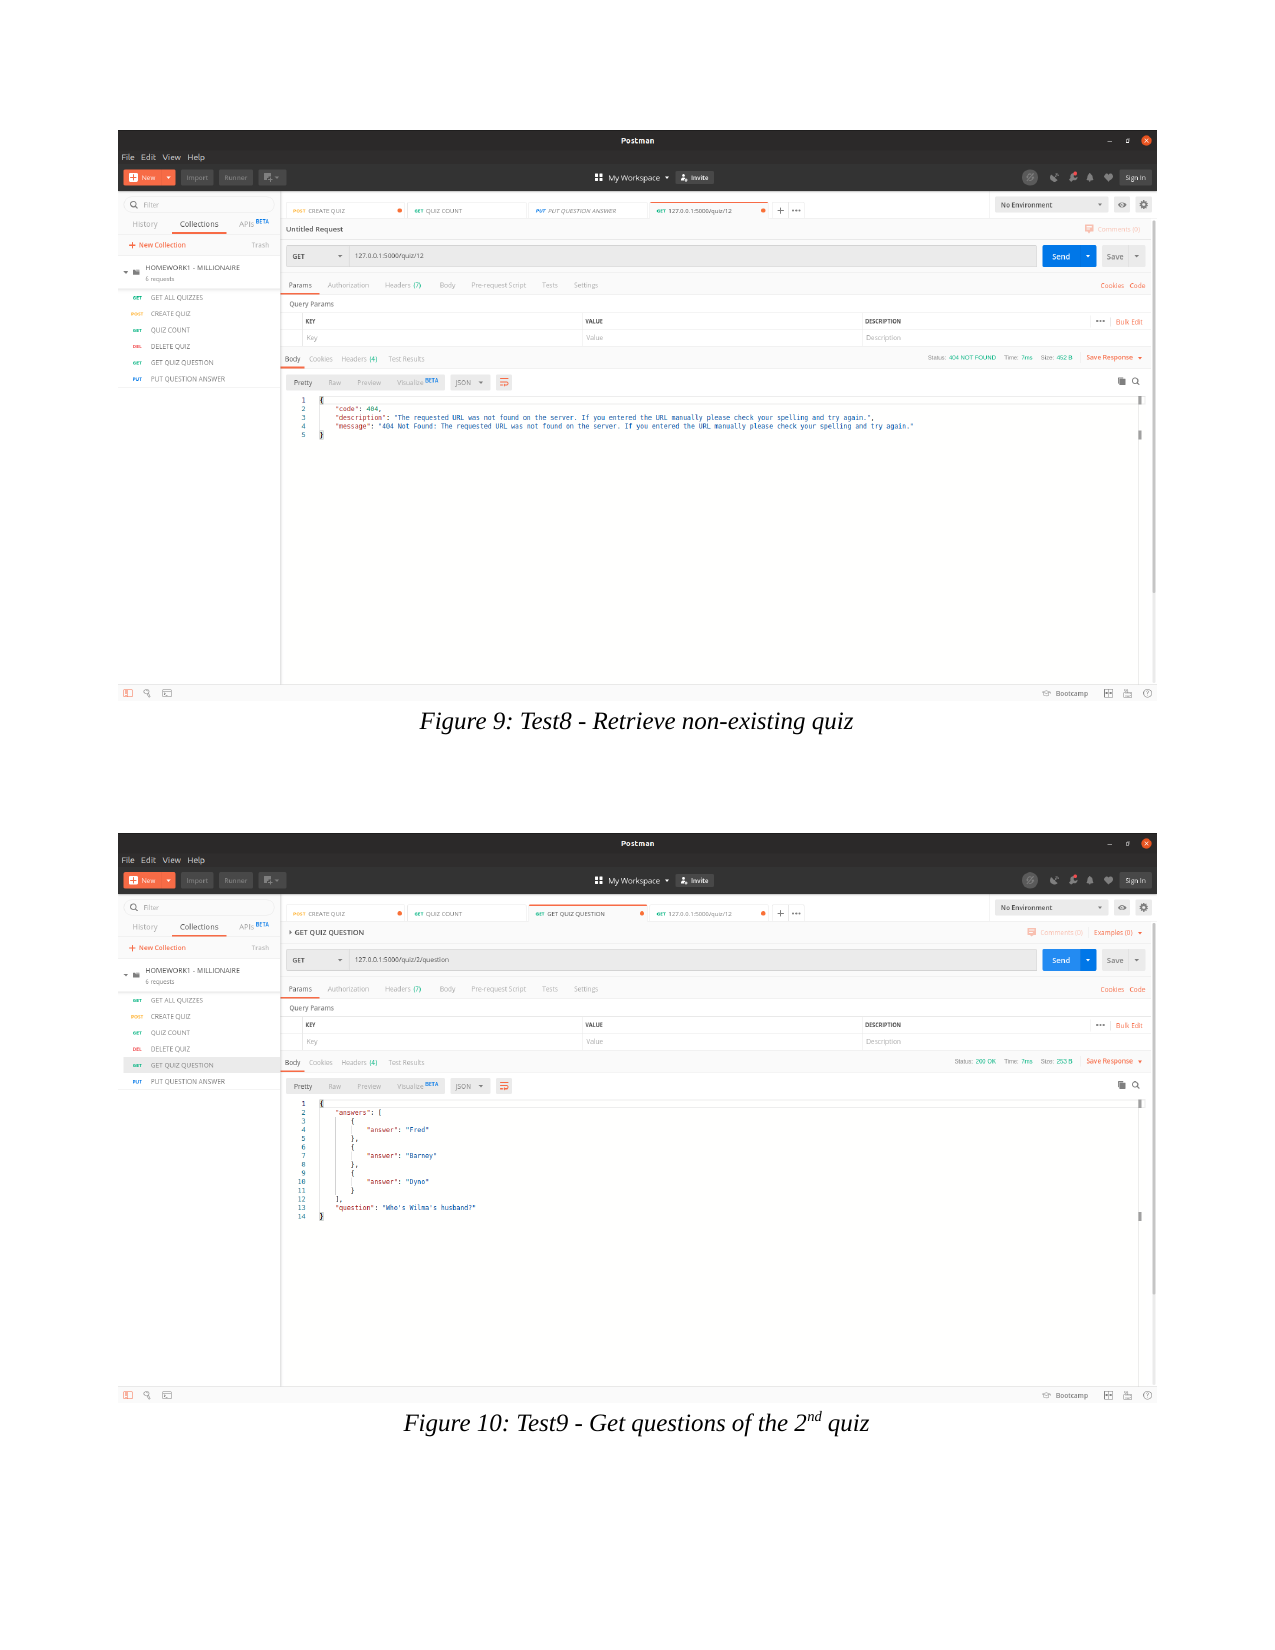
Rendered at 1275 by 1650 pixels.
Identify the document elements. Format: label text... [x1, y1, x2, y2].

text Figure 9: Test8 - Retrieve non-existing quiz [118, 701, 1157, 734]
picture [118, 130, 1157, 701]
text Figure 10: Test9 - Get questions of the 2nd quiz [118, 1403, 1157, 1437]
picture [118, 833, 1157, 1403]
